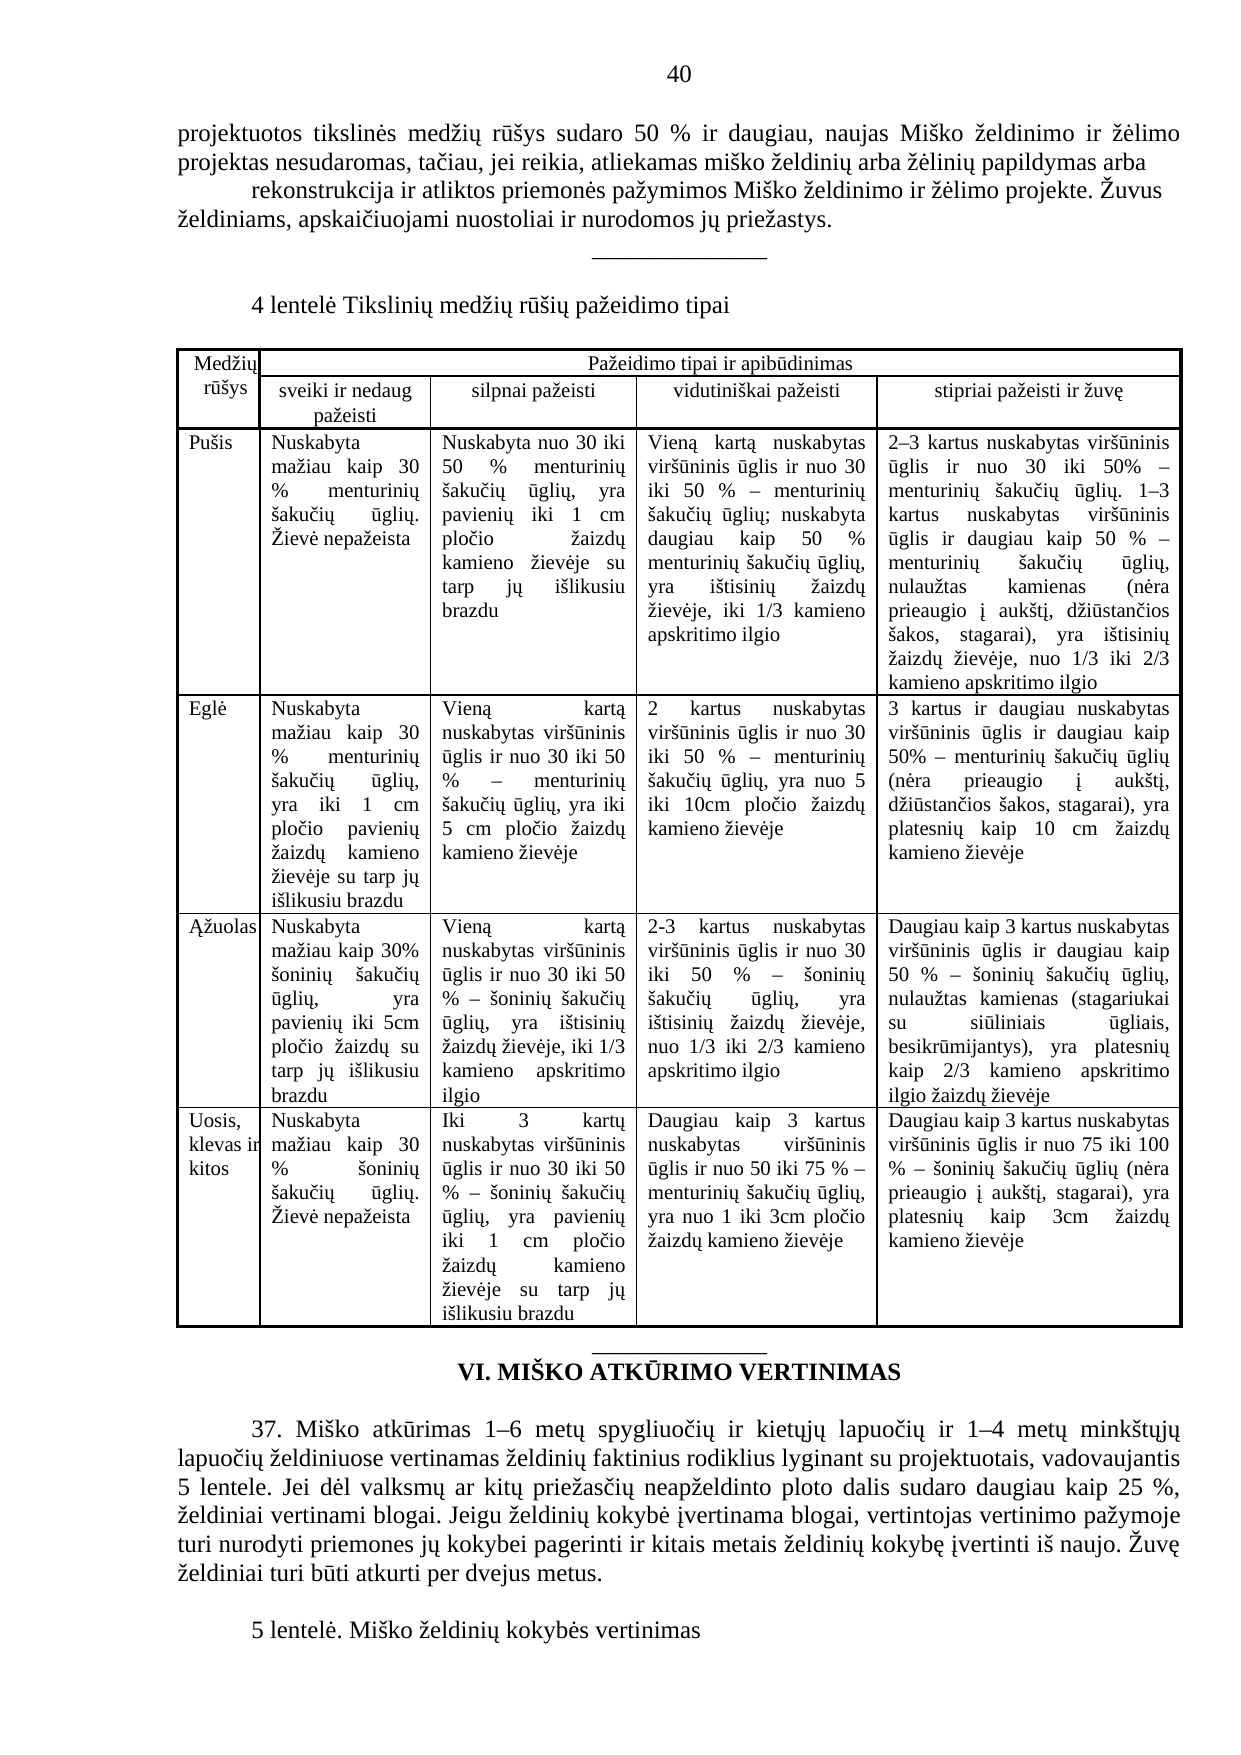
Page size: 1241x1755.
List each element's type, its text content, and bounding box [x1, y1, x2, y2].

table_cell Pušis [179, 430, 259, 694]
table_header Medžių rūšys [179, 351, 258, 427]
text rekonstrukcija ir atliktos priemonės pažymimos Miško želdinimo ir žėlimo projekte. Žuvus želdiniams, apskaičiuojami nuostoliai ir nurodomos jų priežastys. [177, 176, 1181, 233]
table_cell Nuskabyta mažiau kaip 30 % šoninių šakučių ūglių. Žievė nepažeista [261, 1108, 430, 1325]
table_cell Iki 3 kartų nuskabytas viršūninis ūglis ir nuo 30 iki 50 % – šoninių šakučių ūglių, yra pavienių iki 1 cm pločio žaizdų kamieno žievėje su tarp jų išlikusiu brazdu [431, 1108, 636, 1325]
table_cell Nuskabyta mažiau kaip 30 % menturinių šakučių ūglių, yra iki 1 cm pločio pavienių žaizdų kamieno žievėje su tarp jų išlikusiu brazdu [261, 696, 430, 912]
text 5 lentelė. Miško želdinių kokybės vertinimas [177, 1615, 1181, 1644]
table_cell sveiki ir nedaug pažeisti [261, 377, 430, 427]
table_cell Uosis, klevas ir kitos [179, 1108, 259, 1325]
table_cell 2-3 kartus nuskabytas viršūninis ūglis ir nuo 30 iki 50 % – šoninių šakučių ūglių, yra ištisinių žaizdų žievėje, nuo 1/3 iki 2/3 kamieno apskritimo ilgio [637, 914, 876, 1107]
table_header Pažeidimo tipai ir apibūdinimas [261, 351, 1179, 375]
table_cell stipriai pažeisti ir žuvę [878, 377, 1179, 427]
text ______________ [177, 233, 1181, 262]
table_cell Ąžuolas [179, 914, 259, 1107]
table_cell Eglė [179, 696, 259, 912]
table_cell Daugiau kaip 3 kartus nuskabytas viršūninis ūglis ir nuo 50 iki 75 % – menturinių šakučių ūglių, yra nuo 1 iki 3cm pločio žaizdų kamieno žievėje [637, 1108, 876, 1325]
table_cell Daugiau kaip 3 kartus nuskabytas viršūninis ūglis ir nuo 75 iki 100 % – šoninių šakučių ūglių (nėra prieaugio į aukštį, stagarai), yra platesnių kaip 3cm žaizdų kamieno žievėje [878, 1108, 1179, 1325]
table_cell 2 kartus nuskabytas viršūninis ūglis ir nuo 30 iki 50 % – menturinių šakučių ūglių, yra nuo 5 iki 10cm pločio žaizdų kamieno žievėje [637, 696, 876, 912]
text 4 lentelė Tikslinių medžių rūšių pažeidimo tipai [177, 291, 1181, 319]
text projektuotos tikslinės medžių rūšys sudaro 50 % ir daugiau, naujas Miško želdinimo ir žėlimo projektas nesudaromas, tačiau, jei reikia, atliekamas miško želdinių arba žėlinių papildymas arba [177, 118, 1181, 176]
table_cell silpnai pažeisti [431, 377, 636, 427]
table_cell Nuskabyta nuo 30 iki 50 % menturinių šakučių ūglių, yra pavienių iki 1 cm pločio žaizdų kamieno žievėje su tarp jų išlikusiu brazdu [431, 430, 636, 694]
table_cell Daugiau kaip 3 kartus nuskabytas viršūninis ūglis ir daugiau kaip 50 % – šoninių šakučių ūglių, nulaužtas kamienas (stagariukai su siūliniais ūgliais, besikrūmijantys), yra platesnių kaip 2/3 kamieno apskritimo ilgio žaizdų žievėje [878, 914, 1179, 1107]
table_cell Nuskabyta mažiau kaip 30% šoninių šakučių ūglių, yra pavienių iki 5cm pločio žaizdų su tarp jų išlikusiu brazdu [261, 914, 430, 1107]
table_cell Vieną kartą nuskabytas viršūninis ūglis ir nuo 30 iki 50 % – menturinių šakučių ūglių; nuskabyta daugiau kaip 50 % menturinių šakučių ūglių, yra ištisinių žaizdų žievėje, iki 1/3 kamieno apskritimo ilgio [637, 430, 876, 694]
text VI. MIŠKO ATKŪRIMO VERTINIMAS [177, 1357, 1181, 1385]
text ______________ [177, 1328, 1181, 1357]
text 37. Miško atkūrimas 1–6 metų spygliuočių ir kietųjų lapuočių ir 1–4 metų minkštųjų lapuočių želdiniuose vertinamas želdinių faktinius rodiklius lyginant su projektuotais, vadovaujantis 5 lentele. Jei dėl valksmų ar kitų priežasčių neapželdinto ploto dalis sudaro daugiau kaip 25 %, želdiniai vertinami blogai. Jeigu želdinių kokybė įvertinama blogai, vertintojas vertinimo pažymoje turi nurodyti priemones jų kokybei pagerinti ir kitais metais želdinių kokybę įvertinti iš naujo. Žuvę želdiniai turi būti atkurti per dvejus metus. [177, 1414, 1181, 1587]
table_cell vidutiniškai pažeisti [637, 377, 876, 427]
table_cell Vieną kartą nuskabytas viršūninis ūglis ir nuo 30 iki 50 % – menturinių šakučių ūglių, yra iki 5 cm pločio žaizdų kamieno žievėje [431, 696, 636, 912]
table_cell Vieną kartą nuskabytas viršūninis ūglis ir nuo 30 iki 50 % – šoninių šakučių ūglių, yra ištisinių žaizdų žievėje, iki 1/3 kamieno apskritimo ilgio [431, 914, 636, 1107]
table_cell 3 kartus ir daugiau nuskabytas viršūninis ūglis ir daugiau kaip 50% – menturinių šakučių ūglių (nėra prieaugio į aukštį, džiūstančios šakos, stagarai), yra platesnių kaip 10 cm žaizdų kamieno žievėje [878, 696, 1179, 912]
table_cell 2–3 kartus nuskabytas viršūninis ūglis ir nuo 30 iki 50% – menturinių šakučių ūglių. 1–3 kartus nuskabytas viršūninis ūglis ir daugiau kaip 50 % – menturinių šakučių ūglių, nulaužtas kamienas (nėra prieaugio į aukštį, džiūstančios šakos, stagarai), yra ištisinių žaizdų žievėje, nuo 1/3 iki 2/3 kamieno apskritimo ilgio [878, 430, 1179, 694]
table_cell Nuskabyta mažiau kaip 30 % menturinių šakučių ūglių. Žievė nepažeista [261, 430, 430, 694]
